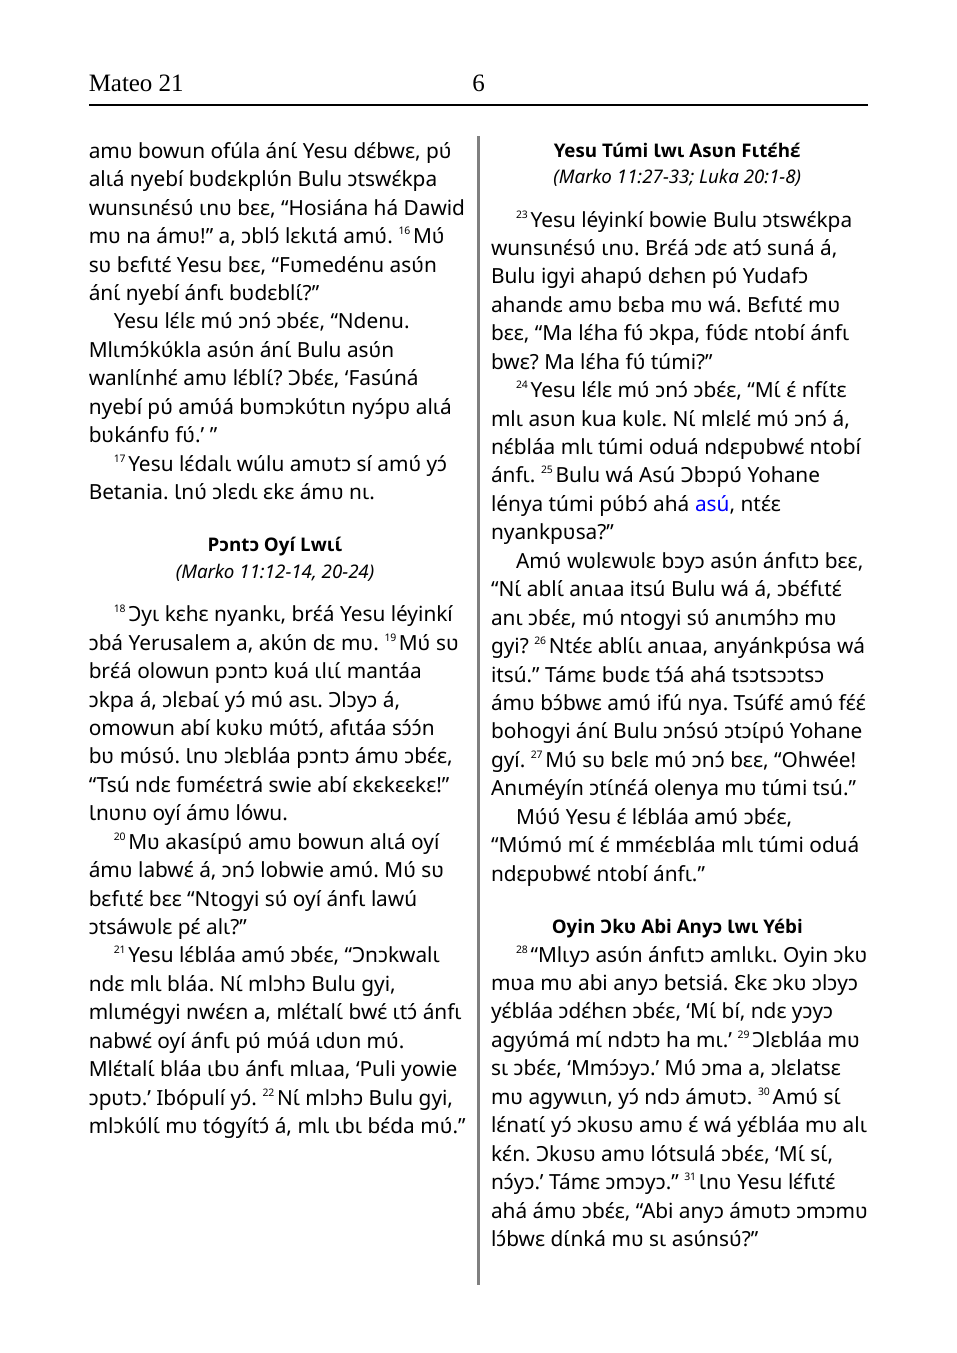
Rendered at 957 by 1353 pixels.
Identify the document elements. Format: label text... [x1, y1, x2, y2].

text 23 Yesu léyinkí bowie Bulu ɔtswɛ́kpa wunsɩnɛ́sʋ́ ɩnʋ. Brɛ́á ɔdɛ atɔ́ suná á, Bulu igyi ahapʋ́ dɛhɛn pʋ́ Yudafɔ ahandɛ amʋ bɛba mʋ wá. Bɛfɩtɛ́ mʋ bɛɛ, “Ma lɛ́ha fʋ́ ɔkpa, fʋ́dɛ ntobí ánfɩ bwɛ? Ma lɛ́ha fʋ́ túmi?” [491, 205, 868, 375]
text 20 Mʋ akasɩ́pʋ́ amʋ bowun alɩá oyí ámʋ labwɛ́ á, ɔnɔ́ lobwie amʋ́. Mʋ́ sʋ bɛfɩtɛ́ bɛɛ “Ntogyi sʋ́ oyí ánfɩ lawú ɔtsáwʋlɛ pɛ́ alɩ?” [88, 827, 466, 941]
text Pɔntɔ Oyí Lwɩɩ́ [90, 532, 465, 558]
text amʋ bowun ofúla ánɩ́ Yesu dɛ́bwɛ, pʋ́ alɩá nyebí bʋdɛkplʋ́n Bulu ɔtswɛ́kpa wunsɩnɛ́sʋ́ ɩnʋ bɛɛ, “Hosiána há Dawid mʋ na ámʋ!” a, ɔblɔ́ lɛkɩtá amʋ́. 16 Mʋ́ sʋ bɛfɩtɛ́ Yesu bɛɛ, “Fʋmedénu asʋ́n ánɩ́ nyebí ánfɩ bʋdɛblɩ́?” [88, 136, 466, 307]
text 28 “Mlɩyɔ asʋ́n ánfɩtɔ amlɩkɩ. Oyin ɔkʋ mʋa mʋ abi anyɔ betsiá. Ɛkɛ ɔkʋ ɔlɔyɔ yɛ́bláa ɔdɛ́hɛn ɔbɛ́ɛ, ‘Mɩ́ bí, ndɛ yɔyɔ agyʋ́má mɩ́ ndɔtɔ ha mɩ.’ 29 Ɔlɛbláa mʋ sɩ ɔbɛ́ɛ, ‘Mmɔ́ɔyɔ.’ Mʋ́ ɔma a, ɔlɛlatsɛ mʋ agywɩɩn, yɔ́ ndɔ ámʋtɔ. 30 Amʋ́ sɩ́ lɛ́natɩ́ yɔ́ ɔkʋsʋ amʋ ɛ́ wá yɛ́bláa mʋ alɩ kɛ́n. Ɔkʋsʋ amʋ lótsulá ɔbɛ́ɛ, ‘Mɩ́ sɩ́, nɔ́yɔ.’ Támɛ ɔmɔyɔ.” 31 Ɩnʋ Yesu lɛ́fɩtɛ́ ahá ámʋ ɔbɛ́ɛ, “Abi anyɔ ámʋtɔ ɔmɔmʋ lɔ́bwɛ dɩ́nká mʋ sɩ asʋ́nsʋ́?” [491, 940, 868, 1253]
text Mʋ́ʋ́ Yesu ɛ́ lɛ́bláa amʋ́ ɔbɛ́ɛ, “Mʋ́mʋ́ mɩ́ ɛ́ mmɛ́ɛbláa mlɩ túmi oduá ndɛpʋbwɛ́ ntobí ánfɩ.” [491, 802, 868, 887]
text 17 Yesu lɛ́dalɩ wúlu amʋtɔ sí amʋ́ yɔ́ Betania. Ɩnʋ́ ɔlɛdɩ ɛkɛ ámʋ nɩ. [88, 449, 466, 506]
text 18 Ɔyɩ kɛhɛ nyankɩ, brɛ́á Yesu léyinkí ɔbá Yerusalem a, akʋ́n dɛ mʋ. 19 Mʋ́ sʋ brɛ́á olowun pɔntɔ kʋá ɩlɩɩ́ mantáa ɔkpa á, ɔlɛbaɩ́ yɔ́ mʋ́ asɩ. Ɔlɔyɔ á, omowun abí kʋkʋ mʋ́tɔ́, afɩtáa sɔ́ɔ́n bʋ mʋ́sʋ́. Ɩnʋ ɔlɛbláa pɔntɔ ámʋ ɔbɛ́ɛ, “Tsú ndɛ fʋmɛ́ɛtrá swie abí ɛkɛkɛɛkɛ!” Ɩnʋnʋ oyí ámʋ lówu. [88, 599, 466, 827]
text Yesu lɛ́lɛ mʋ́ ɔnɔ́ ɔbɛ́ɛ, “Ndenu. Mlɩmɔ́kʋ́kla asʋ́n ánɩ́ Bulu asʋ́n wanlɩ́nhɛ́ amʋ lɛ́blɩ́? Ɔbɛ́ɛ, ‘Fasúná nyebí pʋ́ amʋ́á bʋmɔkʋ́tɩn nyɔ́pʋ alɩá bʋkánfʋ fʋ́.’ ” [88, 307, 466, 449]
text 21 Yesu lɛ́bláa amʋ́ ɔbɛ́ɛ, “Ɔnɔkwalɩ ndɛ mlɩ bláa. Nɩ́ mlɔhɔ Bulu gyi, mlɩmégyi nwɛ́ɛn a, mlɛ́talɩ́ bwɛ́ ɩtɔ́ ánfɩ nabwɛ́ oyí ánfɩ pʋ́ mʋ́á ɩdʋn mʋ́. Mlɛ́talɩ́ bláa ɩbʋ ánfɩ mlɩaa, ‘Puli yowie ɔpʋtɔ.’ Ibópulí yɔ́. 22 Nɩ́ mlɔhɔ Bulu gyi, mlɔkʋ́lɩ́ mʋ tógyítɔ́ á, mlɩ ɩbɩ bɛ́da mʋ́.” [88, 941, 466, 1140]
text (Marko 11:12-14, 20-24) [90, 566, 465, 592]
text Amʋ́ wʋlɛwʋlɛ bɔyɔ asʋ́n ánfɩtɔ bɛɛ, “Nɩ́ ablɩ́ anɩaa itsú Bulu wá á, ɔbɛ́fɩtɛ́ anɩ ɔbɛ́ɛ, mʋ́ ntogyi sʋ́ anɩmɔ́hɔ mʋ gyi? 26 Ntɛ́ɛ ablɩ́ɩ anɩaa, anyánkpʋ́sa wá itsú.” Támɛ bʋdɛ tɔ́á ahá tsɔtsɔɔtsɔ ámʋ bɔ́bwɛ amʋ́ ifú nya. Tsúfɛ́ amʋ́ fɛ́ɛ́ bohogyi ánɩ́ Bulu ɔnɔ́sʋ́ ɔtɔɩ́pʋ́ Yohane gyí. 27 Mʋ́ sʋ bɛlɛ mʋ́ ɔnɔ́ bɛɛ, “Ohwée! Anɩméyín ɔtɩ́nɛ́á olenya mʋ túmi tsú.” [491, 546, 868, 802]
text (Marko 11:27-33; Luka 20:1-8) [492, 171, 867, 197]
text Yesu Túmi Ɩwɩ Asʋn Fɩtɛ́hɛ́ [492, 137, 867, 163]
text 24 Yesu lɛ́lɛ mʋ́ ɔnɔ́ ɔbɛ́ɛ, “Mɩ́ ɛ́ nfɩ́tɛ mlɩ asʋn kua kʋlɛ. Nɩ́ mlɛlɛ́ mʋ́ ɔnɔ́ á, nɛ́bláa mlɩ túmi oduá ndɛpʋbwɛ́ ntobí ánfɩ. 25 Bulu wá Asú Ɔbɔpʋ́ Yohane lénya túmi pʋ́bɔ́ ahá asú, ntɛ́ɛ nyankpʋsa?” [491, 375, 868, 546]
text Oyin Ɔkʋ Abi Anyɔ Ɩwɩ Yébi [492, 913, 867, 939]
